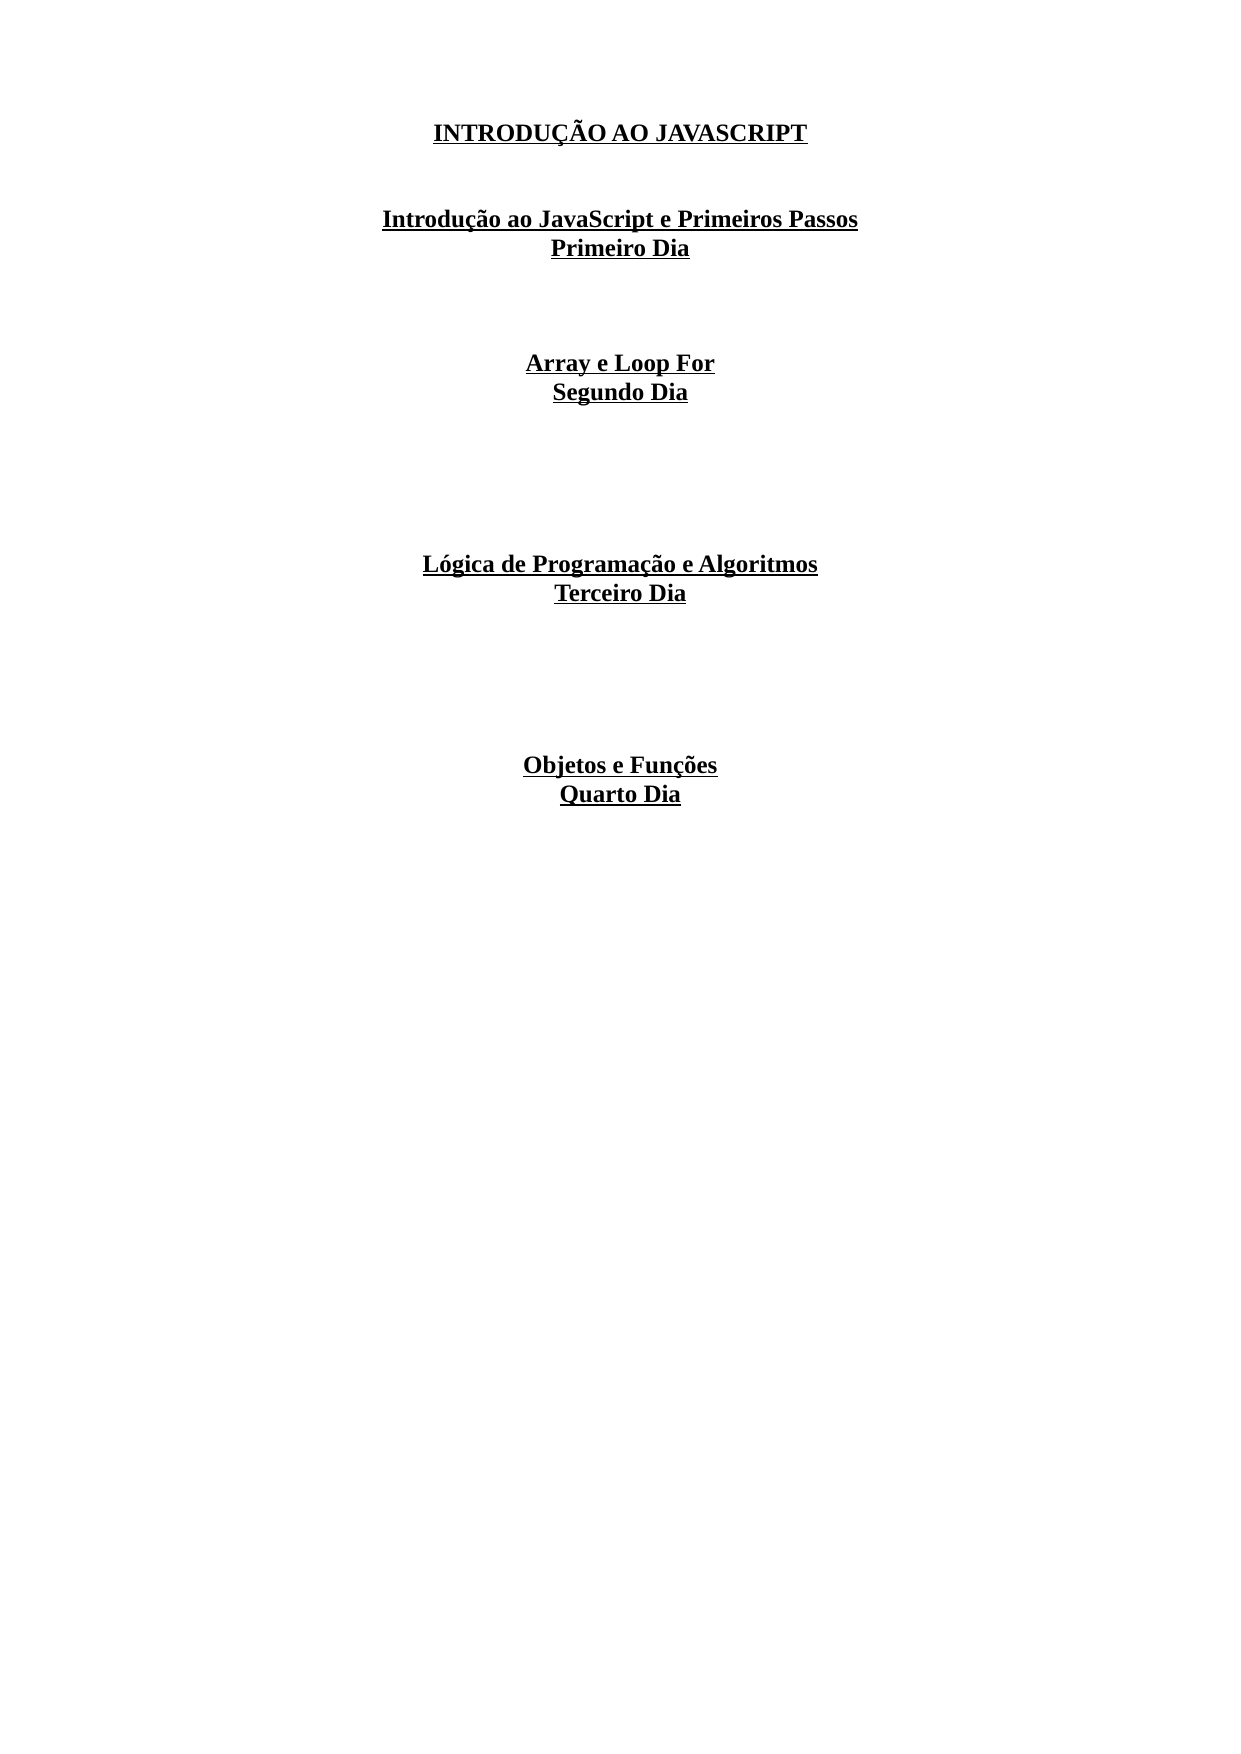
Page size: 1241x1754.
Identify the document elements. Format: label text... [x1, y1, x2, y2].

text Lógica de Programação e Algoritmos [118, 549, 1122, 578]
text Array e Loop For [118, 348, 1122, 377]
text Quarto Dia [118, 779, 1122, 808]
text INTRODUÇÃO AO JAVASCRIPT [118, 118, 1122, 147]
text Objetos e Funções [118, 751, 1122, 779]
text Terceiro Dia [118, 578, 1122, 607]
text Introdução ao JavaScript e Primeiros Passos [118, 204, 1122, 233]
text Primeiro Dia [118, 233, 1122, 262]
text Segundo Dia [118, 377, 1122, 406]
